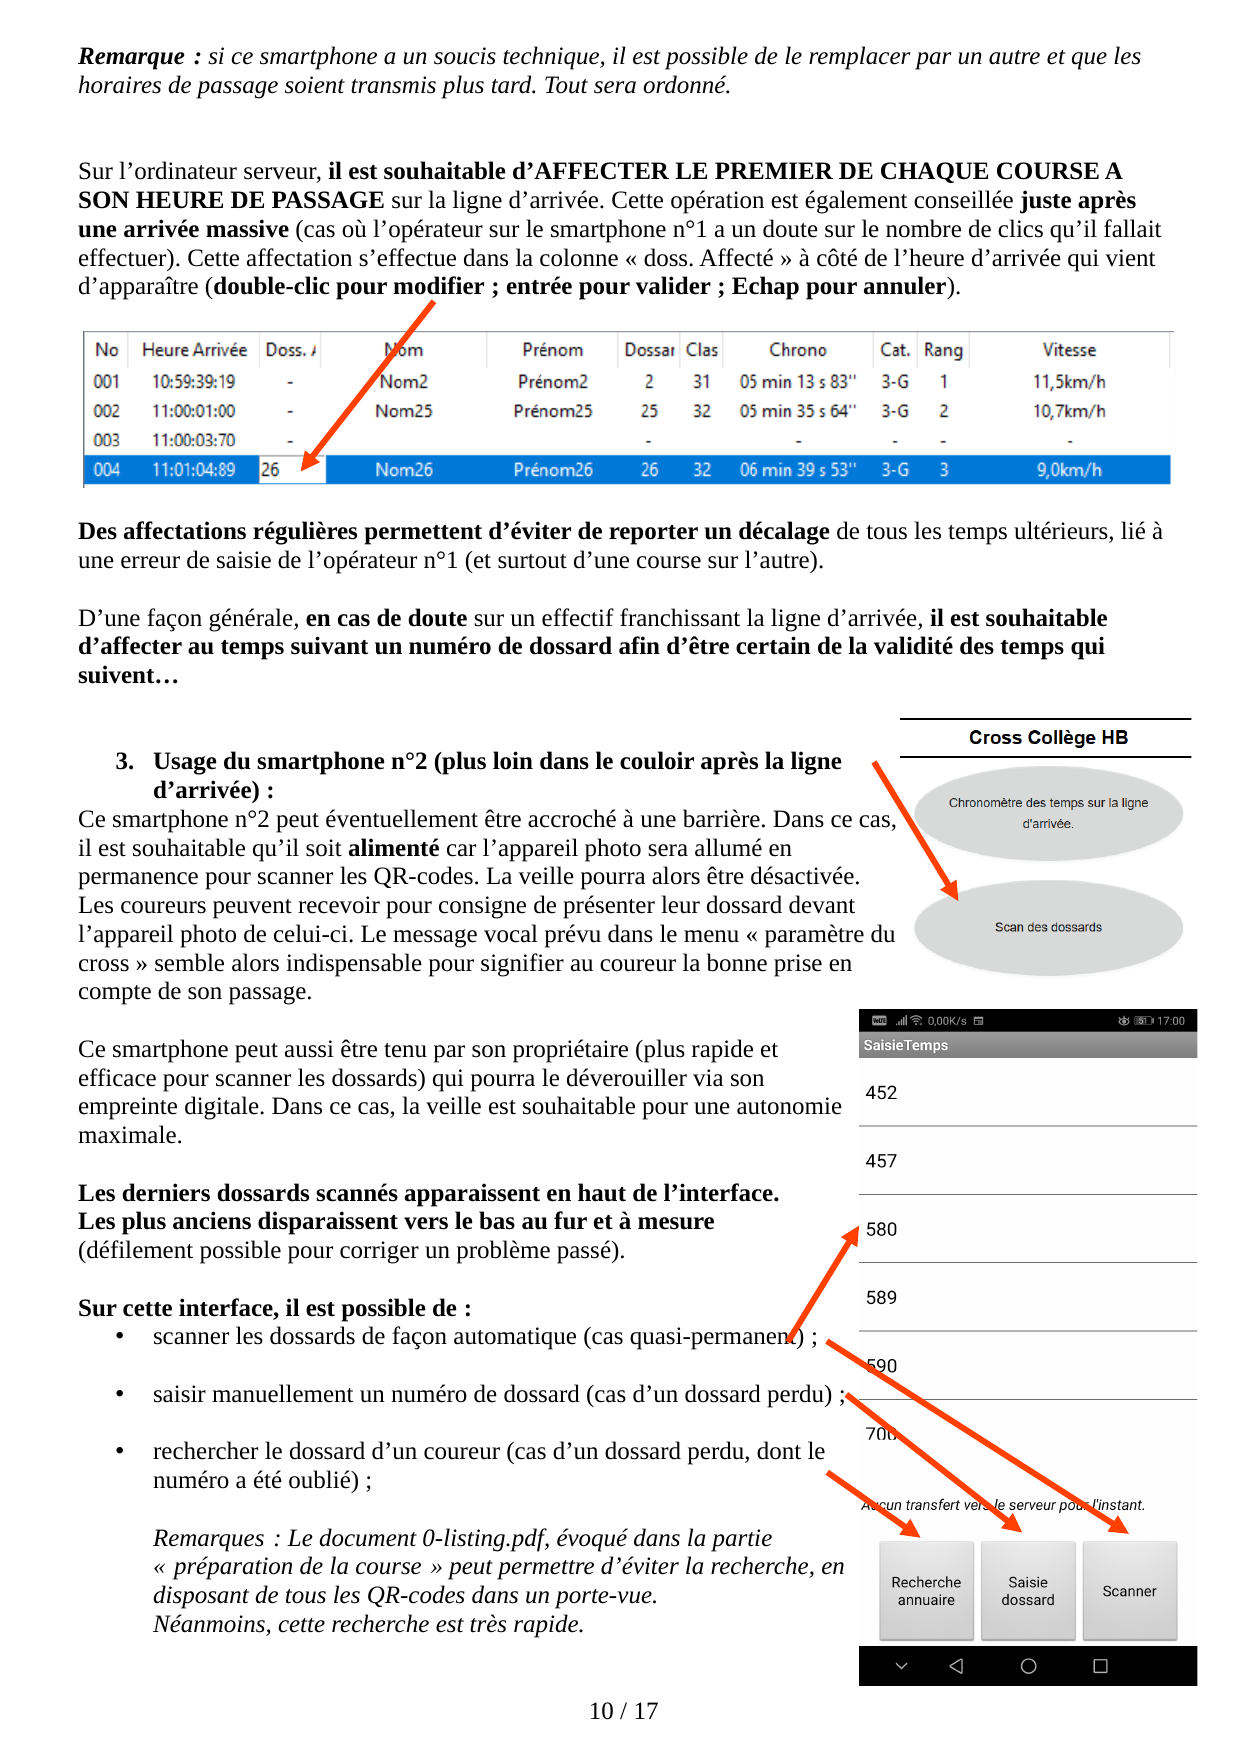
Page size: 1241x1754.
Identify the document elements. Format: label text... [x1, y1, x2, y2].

text D’une façon générale, en cas de doute sur un effectif franchissant la ligne d’arrivée, il est souhaitable d’affecter au temps suivant un numéro de dossard afin d’être certain de la validité des temps qui suivent… [78, 603, 1169, 689]
list saisir manuellement un numéro de dossard (cas d’un dossard perdu) ; [115, 1379, 859, 1408]
text Les plus anciens disparaissent vers le bas au fur et à mesure (défilement possible pour corriger un problème passé). [78, 1206, 859, 1264]
text Sur l’ordinateur serveur, il est souhaitable d’AFFECTER LE PREMIER DE CHAQUE COURSE A SON HEURE DE PASSAGE sur la ligne d’arrivée. Cette opération est également conseillée juste après une arrivée massive (cas où l’opérateur sur le smartphone n°1 a un doute sur le nombre de clics qu’il fallait effectuer). Cette affectation s’effectue dans la colonne « doss. Affecté » à côté de l’heure d’arrivée qui vient d’apparaître (double-clic pour modifier ; entrée pour valider ; Echap pour annuler). [78, 156, 1169, 300]
text Ce smartphone n°2 peut éventuellement être accroché à une barrière. Dans ce cas, il est souhaitable qu’il soit alimenté car l’appareil photo sera allumé en permanence pour scanner les QR-codes. La veille pourra alors être désactivée. Les coureurs peuvent recevoir pour consigne de présenter leur dossard devant l’appareil photo de celui-ci. Le message vocal prévu dans le menu « paramètre du cross » semble alors indispensable pour signifier au coureur la bonne prise en compte de son passage. [78, 804, 1169, 1005]
list rechercher le dossard d’un coureur (cas d’un dossard perdu, dont le numéro a été oublié) ; [115, 1436, 859, 1494]
text Remarque : si ce smartphone a un soucis technique, il est possible de le remplacer par un autre et que les horaires de passage soient transmis plus tard. Tout sera ordonné. [78, 41, 1169, 99]
list scanner les dossards de façon automatique (cas quasi-permanent) ; [115, 1321, 859, 1350]
list Néanmoins, cette recherche est très rapide. [115, 1609, 859, 1638]
picture [859, 1009, 1198, 1686]
picture [900, 718, 1192, 982]
picture [83, 331, 1175, 488]
text Les derniers dossards scannés apparaissent en haut de l’interface. [78, 1178, 859, 1206]
text Des affectations régulières permettent d’éviter de reporter un décalage de tous les temps ultérieurs, lié à une erreur de saisie de l’opérateur n°1 (et surtout d’une course sur l’autre). [78, 516, 1169, 574]
text Sur cette interface, il est possible de : [78, 1293, 813, 1321]
list Remarques : Le document 0-listing.pdf, évoqué dans la partie « préparation de la course » peut permettre d’éviter la recherche, en disposant de tous les QR-codes dans un porte-vue. [115, 1494, 859, 1609]
text Ce smartphone peut aussi être tenu par son propriétaire (plus rapide et efficace pour scanner les dossards) qui pourra le déverouiller via son empreinte digitale. Dans ce cas, la veille est souhaitable pour une autonomie maximale. [78, 1034, 859, 1149]
text [805, 1293, 859, 1321]
list Usage du smartphone n°2 (plus loin dans le couloir après la ligne d’arrivée) : [115, 746, 900, 804]
